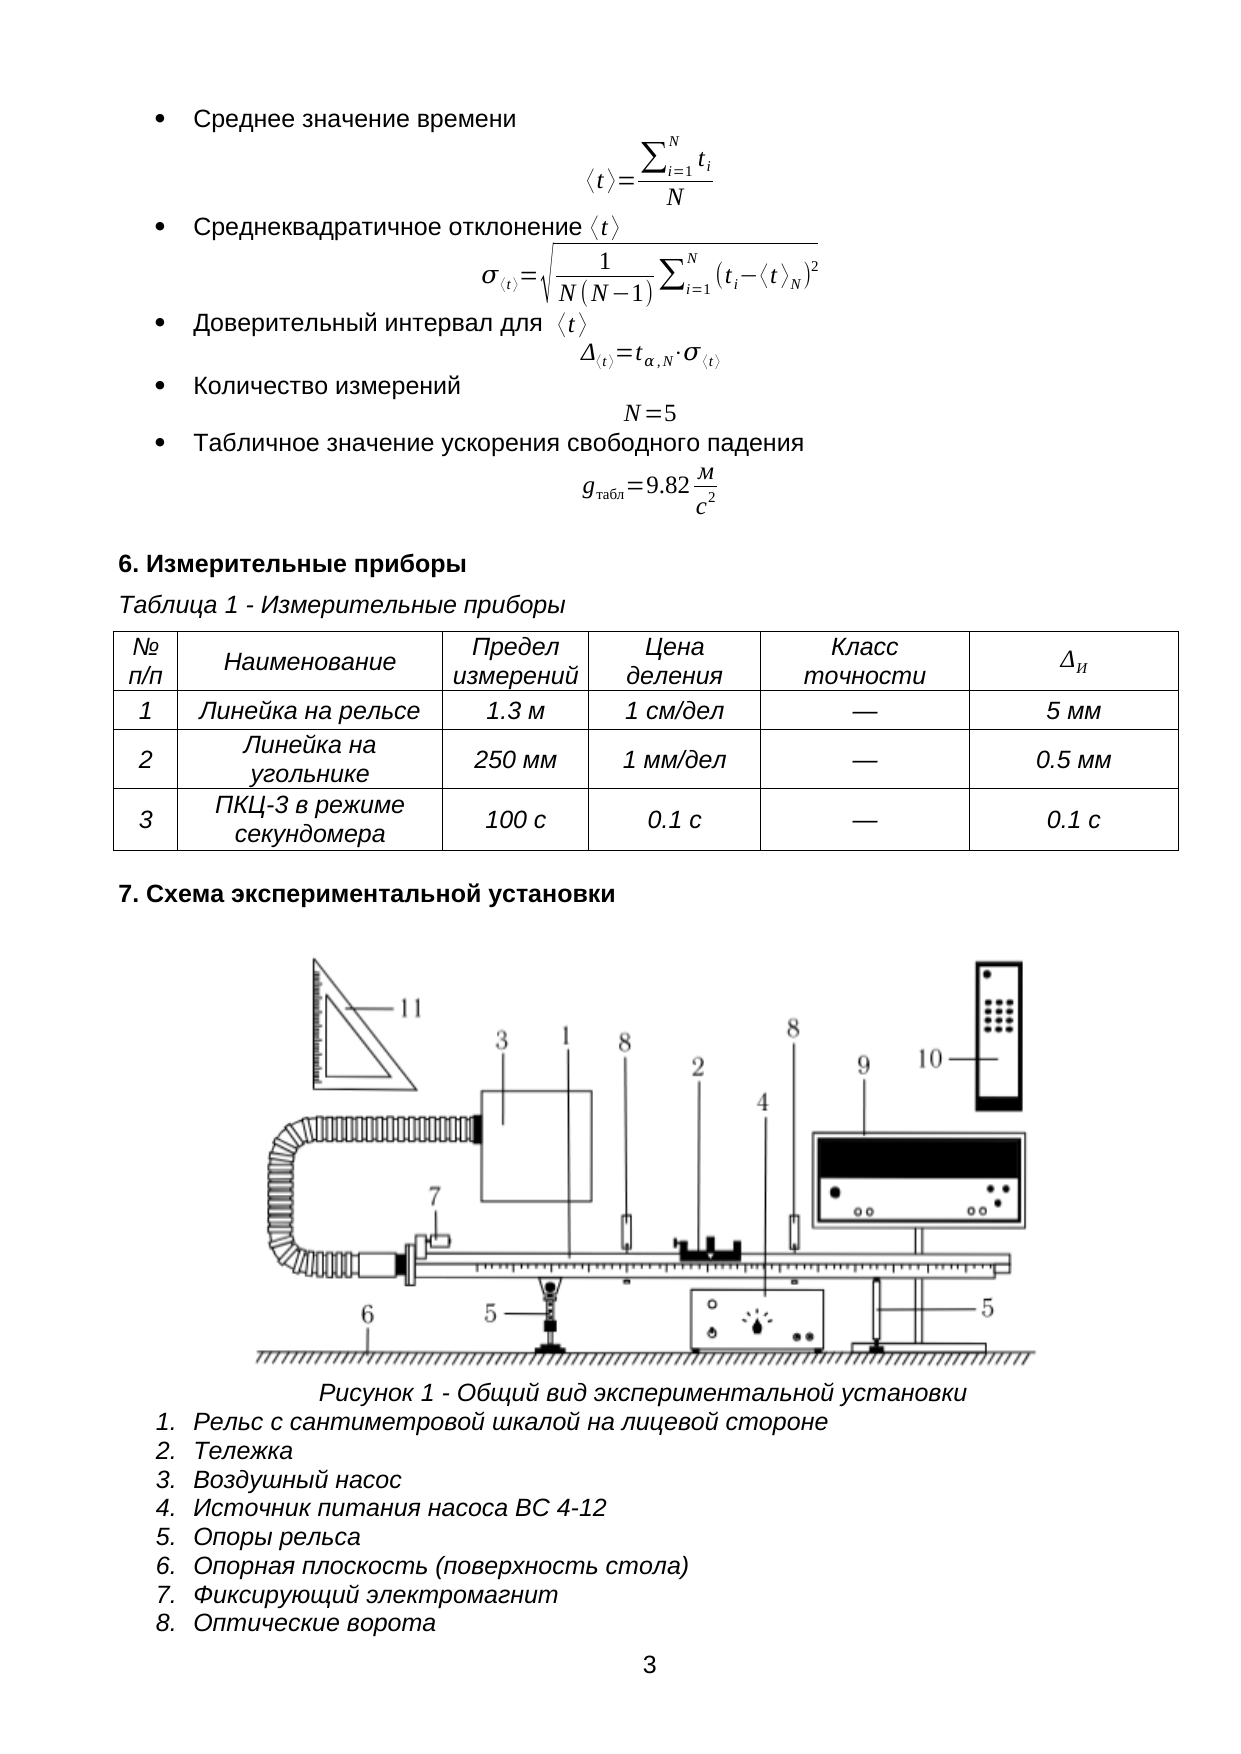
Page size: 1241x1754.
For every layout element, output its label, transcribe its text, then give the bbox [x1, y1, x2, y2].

list Опорная плоскость (поверхность стола) [156, 1551, 1181, 1579]
table_cell Линейка на рельсе [178, 691, 442, 729]
text 6. Измерительные приборы [118, 549, 1181, 577]
table_cell 1 мм/дел [589, 730, 760, 788]
table_header [970, 632, 1178, 690]
text Таблица 1 - Измерительные приборы [118, 590, 1181, 619]
list Среднее значение времени [156, 104, 1181, 133]
list Оптические ворота [156, 1608, 1181, 1637]
table_header Предел измерений [443, 632, 588, 690]
table_header Цена деления [589, 632, 760, 690]
list Опоры рельса [156, 1522, 1181, 1551]
table_cell 5 мм [970, 691, 1178, 729]
table_cell — [761, 691, 969, 729]
list Фиксирующий электромагнит [156, 1579, 1181, 1608]
list Доверительный интервал для [156, 308, 1181, 338]
list Рельс с сантиметровой шкалой на лицевой стороне [156, 908, 1181, 1436]
list Среднеквадратичное отклонение [156, 211, 1181, 241]
text 7. Схема экспериментальной установки [118, 879, 1181, 908]
table_cell 3 [114, 789, 177, 849]
list Количество измерений [156, 371, 1181, 399]
table_cell 0.5 мм [970, 730, 1178, 788]
table_header Наименование [178, 632, 442, 690]
table_header Класс точности [761, 632, 969, 690]
table_cell 1.3 м [443, 691, 588, 729]
table_cell — [761, 789, 969, 849]
picture [188, 943, 1098, 1379]
table_header № п/п [114, 632, 177, 690]
table_cell 250 мм [443, 730, 588, 788]
table_cell 1 см/дел [589, 691, 760, 729]
table_cell ПКЦ-3 в режиме секундомера [178, 789, 442, 849]
table_cell 1 [114, 691, 177, 729]
list Табличное значение ускорения свободного падения [156, 428, 1181, 457]
table_cell Линейка на угольнике [178, 730, 442, 788]
table_cell 100 с [443, 789, 588, 849]
table_cell 0.1 с [589, 789, 760, 849]
text Рисунок 1 - Общий вид экспериментальной установки [188, 1379, 1098, 1407]
list Тележка [156, 1436, 1181, 1464]
list Источник питания насоса ВС 4-12 [156, 1493, 1181, 1522]
table_cell — [761, 730, 969, 788]
list Воздушный насос [156, 1464, 1181, 1493]
text [188, 931, 1098, 943]
table_cell 0.1 с [970, 789, 1178, 849]
table_cell 2 [114, 730, 177, 788]
